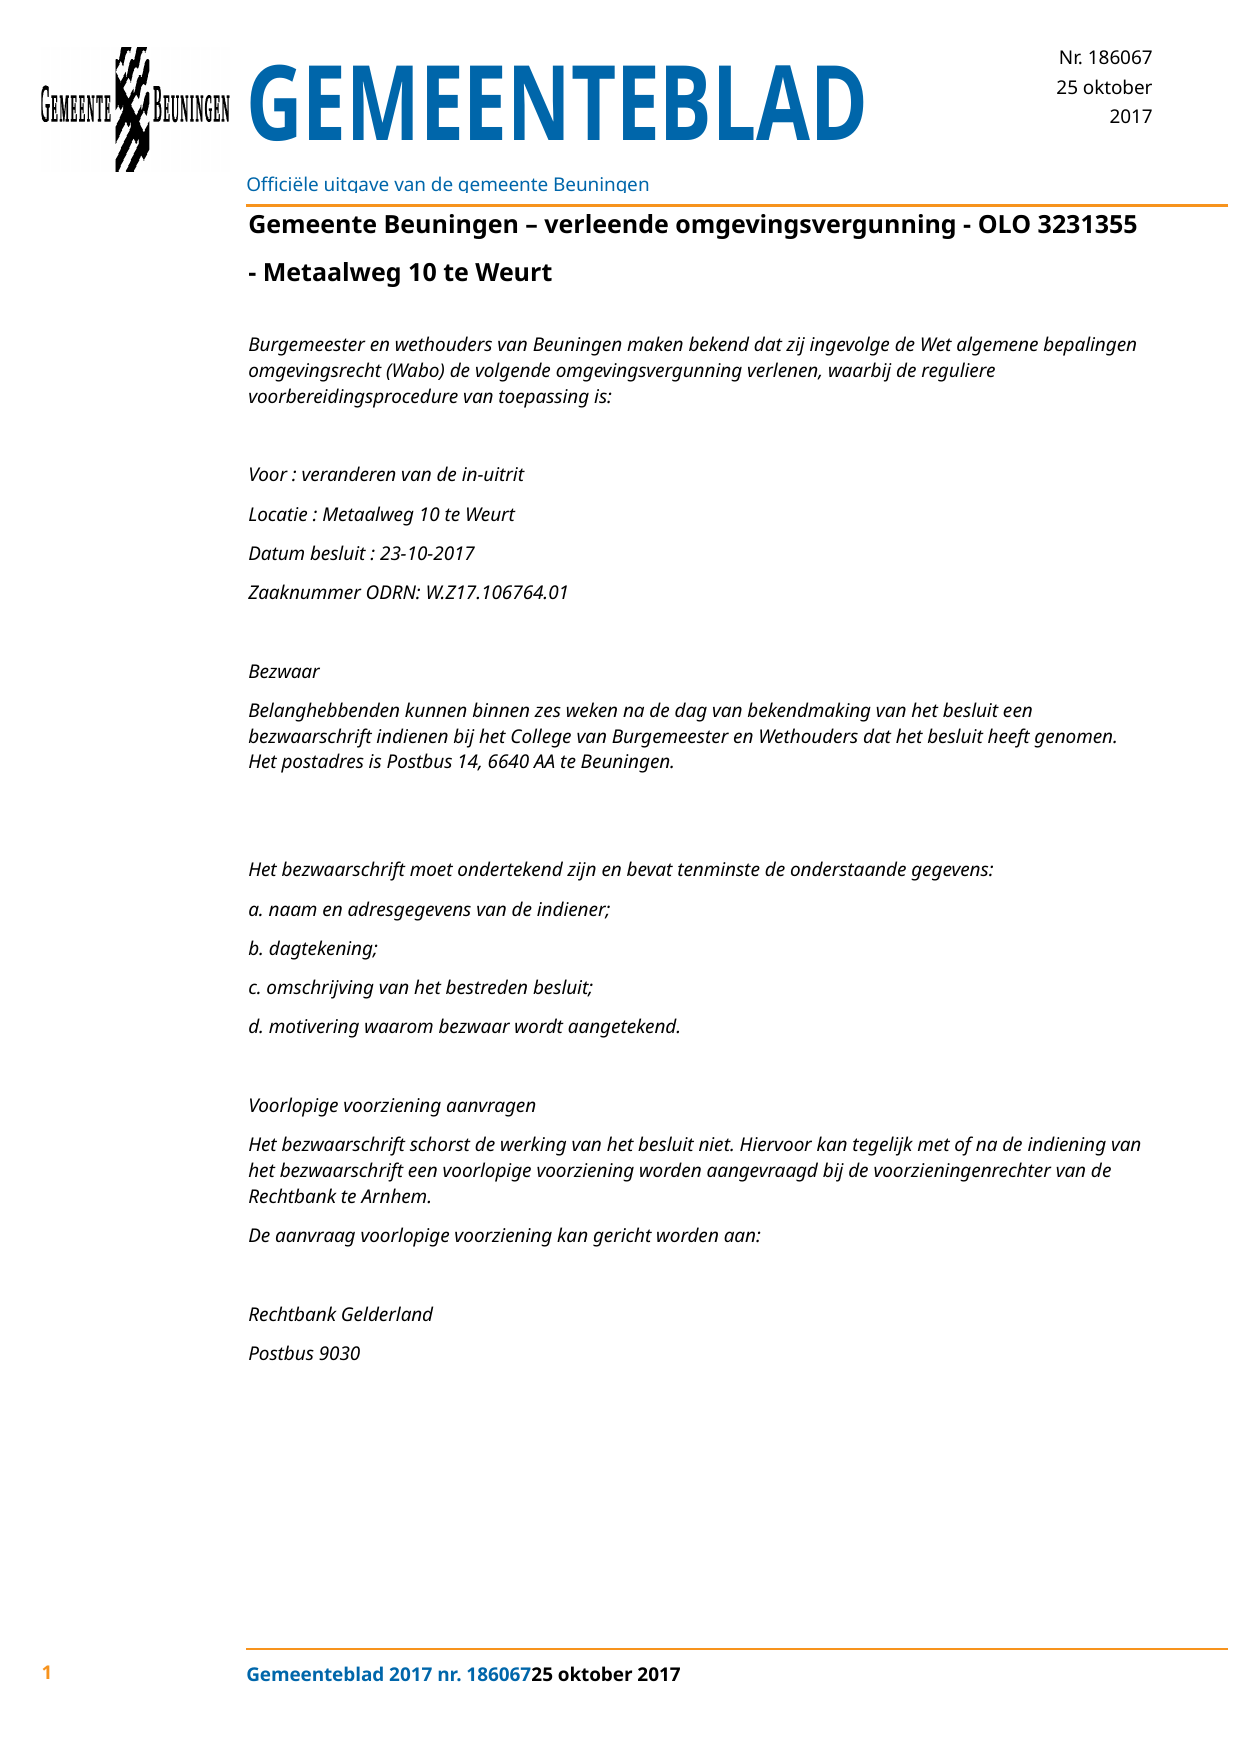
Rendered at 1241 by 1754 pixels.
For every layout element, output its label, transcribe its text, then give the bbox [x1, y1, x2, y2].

text Burgemeester en wethouders van Beuningen maken bekend dat zij ingevolge de Wet algemene bepalingen omgevingsrecht (Wabo) de volgende omgevingsvergunning verlenen, waarbij de reguliere voorbereidingsprocedure van toepassing is: [248, 331, 1152, 409]
text Het bezwaarschrift schorst de werking van het besluit niet. Hiervoor kan tegelijk met of na de indiening van het bezwaarschrift een voorlopige voorziening worden aangevraagd bij de voorzieningenrechter van de Rechtbank te Arnhem. [248, 1132, 1152, 1209]
text Gemeente Beuningen – verleende omgevingsvergunning - OLO 3231355 - Metaalweg 10 te Weurt [248, 207, 1152, 288]
text Rechtbank Gelderland [248, 1301, 1152, 1327]
text Datum besluit : 23-10-2017 [248, 540, 1152, 566]
text Zaaknummer ODRN: W.Z17.106764.01 [248, 579, 1152, 605]
text Voorlopige voorziening aanvragen [248, 1092, 1152, 1118]
text d. motivering waarom bezwaar wordt aangetekend. [248, 1014, 1152, 1039]
text a. naam en adresgegevens van de indiener; [248, 896, 1152, 922]
picture [41, 47, 231, 172]
text Bezwaar [248, 658, 1152, 683]
text c. omschrijving van het bestreden besluit; [248, 974, 1152, 1000]
text De aanvraag voorlopige voorziening kan gericht worden aan: [248, 1222, 1152, 1248]
text Het bezwaarschrift moet ondertekend zijn en bevat tenminste de onderstaande gegevens: [248, 857, 1152, 882]
text Voor : veranderen van de in-uitrit [248, 461, 1152, 487]
text b. dagtekening; [248, 935, 1152, 961]
text Belanghebbenden kunnen binnen zes weken na de dag van bekendmaking van het besluit een bezwaarschrift indienen bij het College van Burgemeester en Wethouders dat het besluit heeft genomen. Het postadres is Postbus 14, 6640 AA te Beuningen. [248, 697, 1152, 774]
text Postbus 9030 [248, 1340, 1152, 1366]
text Locatie : Metaalweg 10 te Weurt [248, 501, 1152, 526]
